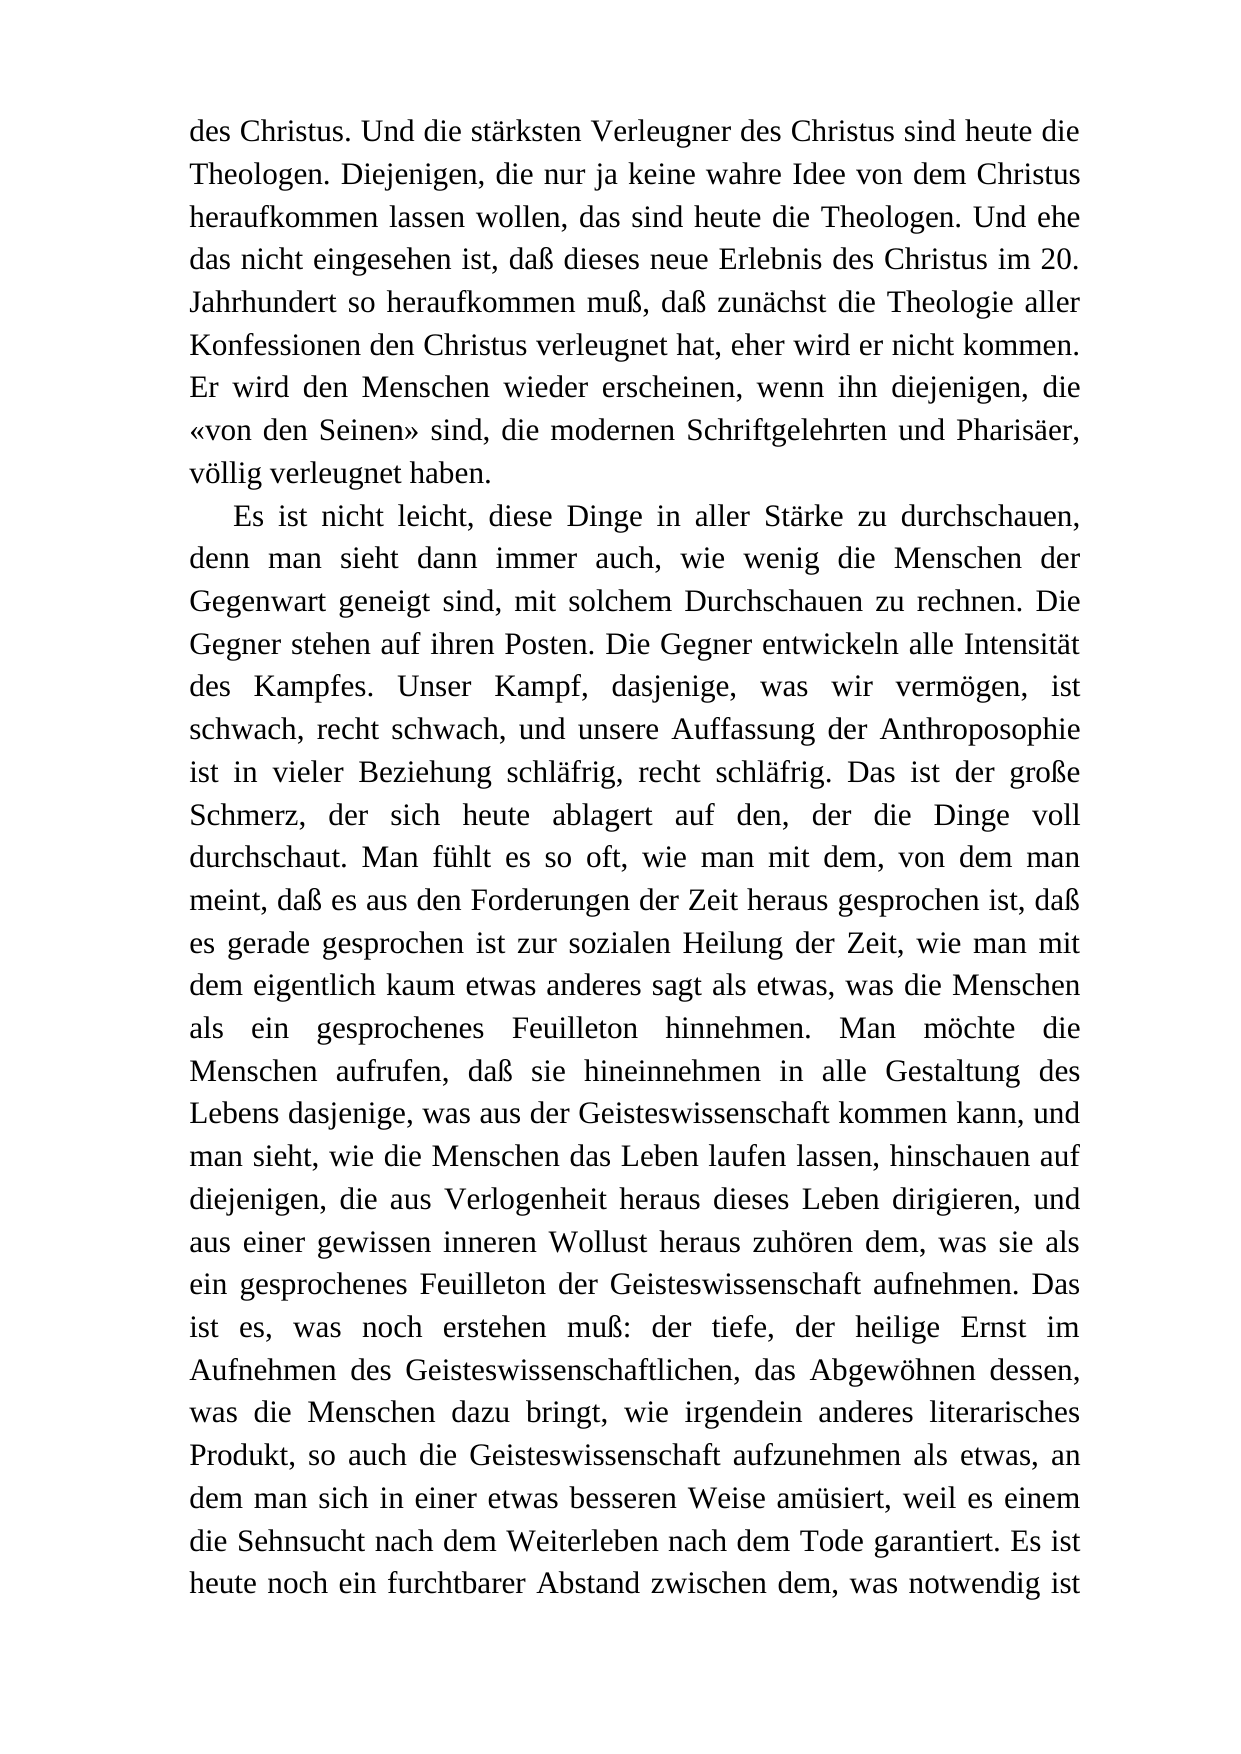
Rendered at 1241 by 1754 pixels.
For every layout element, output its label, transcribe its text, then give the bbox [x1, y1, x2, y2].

text Es ist nicht leicht, diese Dinge in aller Stärke zu durchschauen, denn man sieht dann immer auch, wie wenig die Menschen der Gegenwart geneigt sind, mit solchem Durchschauen zu rechnen. Die Gegner stehen auf ihren Posten. Die Gegner entwickeln alle Intensität des Kampfes. Unser Kampf, dasjenige, was wir vermögen, ist schwach, recht schwach, und unsere Auffassung der Anthroposophie ist in vieler Beziehung schläfrig, recht schläfrig. Das ist der große Schmerz, der sich heute ablagert auf den, der die Dinge voll durchschaut. Man fühlt es so oft, wie man mit dem, von dem man meint, daß es aus den Forderungen der Zeit heraus gesprochen ist, daß es gerade gesprochen ist zur sozialen Heilung der Zeit, wie man mit dem eigentlich kaum etwas anderes sagt als etwas, was die Menschen als ein gesprochenes Feuilleton hinnehmen. Man möchte die Menschen aufrufen, daß sie hineinnehmen in alle Gestaltung des Lebens dasjenige, was aus der Geisteswissenschaft kommen kann, und man sieht, wie die Menschen das Leben laufen lassen, hinschauen auf diejenigen, die aus Verlogenheit heraus dieses Leben dirigieren, und aus einer gewissen inneren Wollust heraus zuhören dem, was sie als ein gesprochenes Feuilleton der Geisteswissenschaft aufnehmen. Das ist es, was noch erstehen muß: der tiefe, der heilige Ernst im Aufnehmen des Geisteswissenschaftlichen, das Abgewöhnen dessen, was die Menschen dazu bringt, wie irgendein anderes literarisches Produkt, so auch die Geisteswissenschaft aufzunehmen als etwas, an dem man sich in einer etwas besseren Weise amüsiert, weil es einem die Sehnsucht nach dem Weiterleben nach dem Tode garantiert. Es ist heute noch ein furchtbarer Abstand zwischen dem, was notwendig ist [189, 497, 1081, 1600]
text des Christus. Und die stärksten Verleugner des Christus sind heute die Theologen. Diejenigen, die nur ja keine wahre Idee von dem Christus heraufkommen lassen wollen, das sind heute die Theologen. Und ehe das nicht eingesehen ist, daß dieses neue Erlebnis des Christus im 20. Jahrhundert so heraufkommen muß, daß zunächst die Theologie aller Konfessionen den Christus verleugnet hat, eher wird er nicht kommen. Er wird den Menschen wieder erscheinen, wenn ihn diejenigen, die «von den Seinen» sind, die modernen Schriftgelehrten und Pharisäer, völlig verleugnet haben. [189, 112, 1081, 490]
